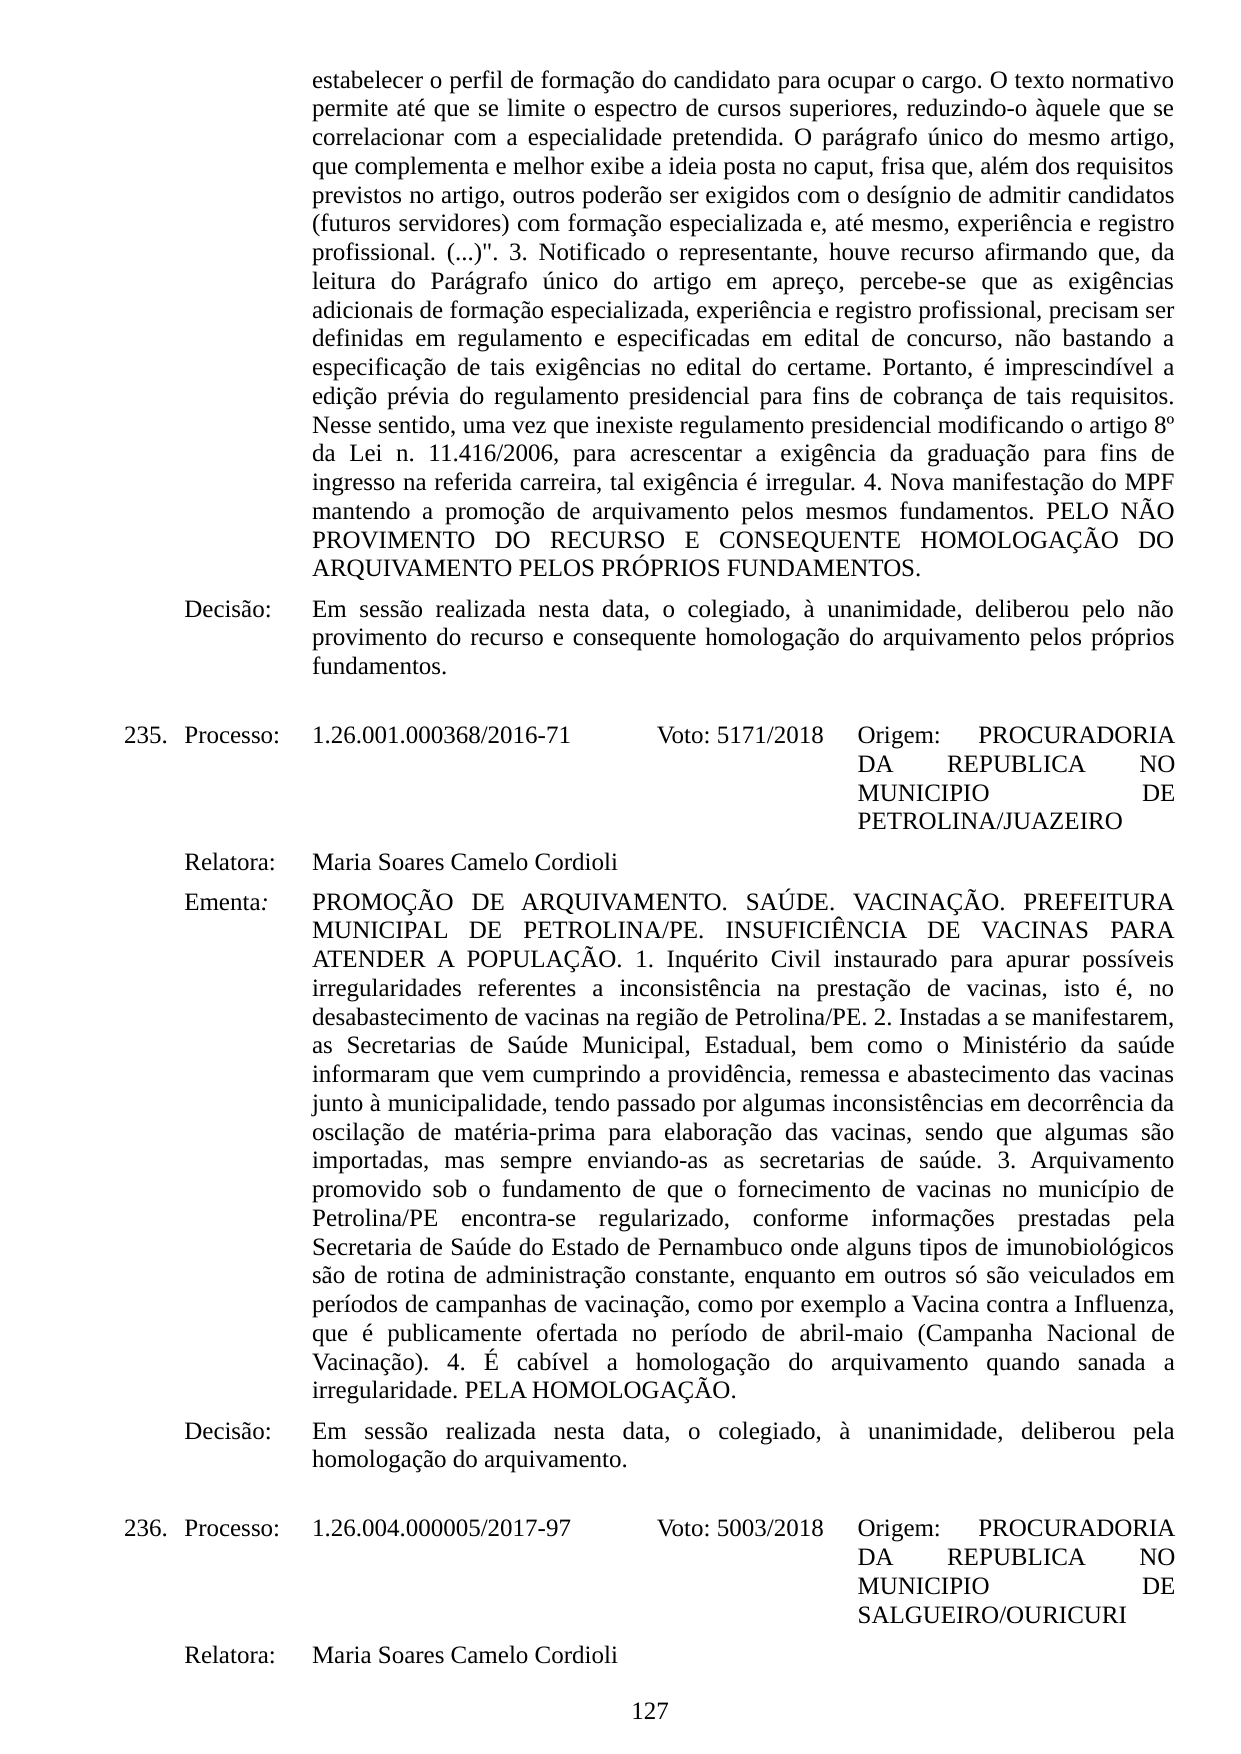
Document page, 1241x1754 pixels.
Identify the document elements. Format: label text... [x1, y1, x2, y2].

table_cell Maria Soares Camelo Cordioli [306, 1634, 1181, 1674]
table_header Origem: PROCURADORIA DA REPUBLICA NO MUNICIPIO DE SALGUEIRO/OURICURI [852, 1508, 1181, 1634]
table_cell [178, 59, 306, 588]
table_cell Em sessão realizada nesta data, o colegiado, à unanimidade, deliberou pelo não provimento do recurso e consequente homologação do arquivamento pelos próprios fundamentos. [306, 588, 1181, 686]
table_header 235. [118, 715, 178, 841]
table_cell [118, 841, 178, 881]
table_header Voto: 5171/2018 [651, 715, 852, 841]
table_header Voto: 5003/2018 [651, 1508, 852, 1634]
table_cell [118, 588, 178, 686]
table_cell Maria Soares Camelo Cordioli [306, 841, 1181, 881]
table_cell Relatora: [178, 1634, 306, 1674]
table_cell [118, 59, 178, 588]
table_header 1.26.001.000368/2016-71 [306, 715, 651, 841]
table_header 236. [118, 1508, 178, 1634]
table_cell - estabelecer o perfil de formação do candidato para ocupar o cargo. O texto normativo permite até que se limite o espectro de cursos superiores, reduzindo-o àquele que se correlacionar com a especialidade pretendida. O parágrafo único do mesmo artigo, que complementa e melhor exibe a ideia posta no caput, frisa que, além dos requisitos previstos no artigo, outros poderão ser exigidos com o desígnio de admitir candidatos (futuros servidores) com formação especializada e, até mesmo, experiência e registro profissional. (...)". 3. Notificado o representante, houve recurso afirmando que, da leitura do Parágrafo único do artigo em apreço, percebe-se que as exigências adicionais de formação especializada, experiência e registro profissional, precisam ser definidas em regulamento e especificadas em edital de concurso, não bastando a especificação de tais exigências no edital do certame. Portanto, é imprescindível a edição prévia do regulamento presidencial para fins de cobrança de tais requisitos. Nesse sentido, uma vez que inexiste regulamento presidencial modificando o artigo 8º da Lei n. 11.416/2006, para acrescentar a exigência da graduação para fins de ingresso na referida carreira, tal exigência é irregular. 4. Nova manifestação do MPF mantendo a promoção de arquivamento pelos mesmos fundamentos. PELO NÃO PROVIMENTO DO RECURSO E CONSEQUENTE HOMOLOGAÇÃO DO ARQUIVAMENTO PELOS PRÓPRIOS FUNDAMENTOS. [306, 59, 1181, 588]
table_header Processo: [178, 715, 306, 841]
table_header 1.26.004.000005/2017-97 [306, 1508, 651, 1634]
table_cell Ementa: [178, 881, 306, 1410]
table_cell [118, 881, 178, 1410]
table_cell PROMOÇÃO DE ARQUIVAMENTO. SAÚDE. VACINAÇÃO. PREFEITURA MUNICIPAL DE PETROLINA/PE. INSUFICIÊNCIA DE VACINAS PARA ATENDER A POPULAÇÃO. 1. Inquérito Civil instaurado para apurar possíveis irregularidades referentes a inconsistência na prestação de vacinas, isto é, no desabastecimento de vacinas na região de Petrolina/PE. 2. Instadas a se manifestarem, as Secretarias de Saúde Municipal, Estadual, bem como o Ministério da saúde informaram que vem cumprindo a providência, remessa e abastecimento das vacinas junto à municipalidade, tendo passado por algumas inconsistências em decorrência da oscilação de matéria-prima para elaboração das vacinas, sendo que algumas são importadas, mas sempre enviando-as as secretarias de saúde. 3. Arquivamento promovido sob o fundamento de que o fornecimento de vacinas no município de Petrolina/PE encontra-se regularizado, conforme informações prestadas pela Secretaria de Saúde do Estado de Pernambuco onde alguns tipos de imunobiológicos são de rotina de administração constante, enquanto em outros só são veiculados em períodos de campanhas de vacinação, como por exemplo a Vacina contra a Influenza, que é publicamente ofertada no período de abril-maio (Campanha Nacional de Vacinação). 4. É cabível a homologação do arquivamento quando sanada a irregularidade. PELA HOMOLOGAÇÃO. [306, 881, 1181, 1410]
table_cell [118, 1410, 178, 1479]
table_header Origem: PROCURADORIA DA REPUBLICA NO MUNICIPIO DE PETROLINA/JUAZEIRO [852, 715, 1181, 841]
table_cell Decisão: [178, 1410, 306, 1479]
table_cell [118, 1634, 178, 1674]
table_header Processo: [178, 1508, 306, 1634]
table_cell Em sessão realizada nesta data, o colegiado, à unanimidade, deliberou pela homologação do arquivamento. [306, 1410, 1181, 1479]
table_cell Decisão: [178, 588, 306, 686]
table_cell Relatora: [178, 841, 306, 881]
